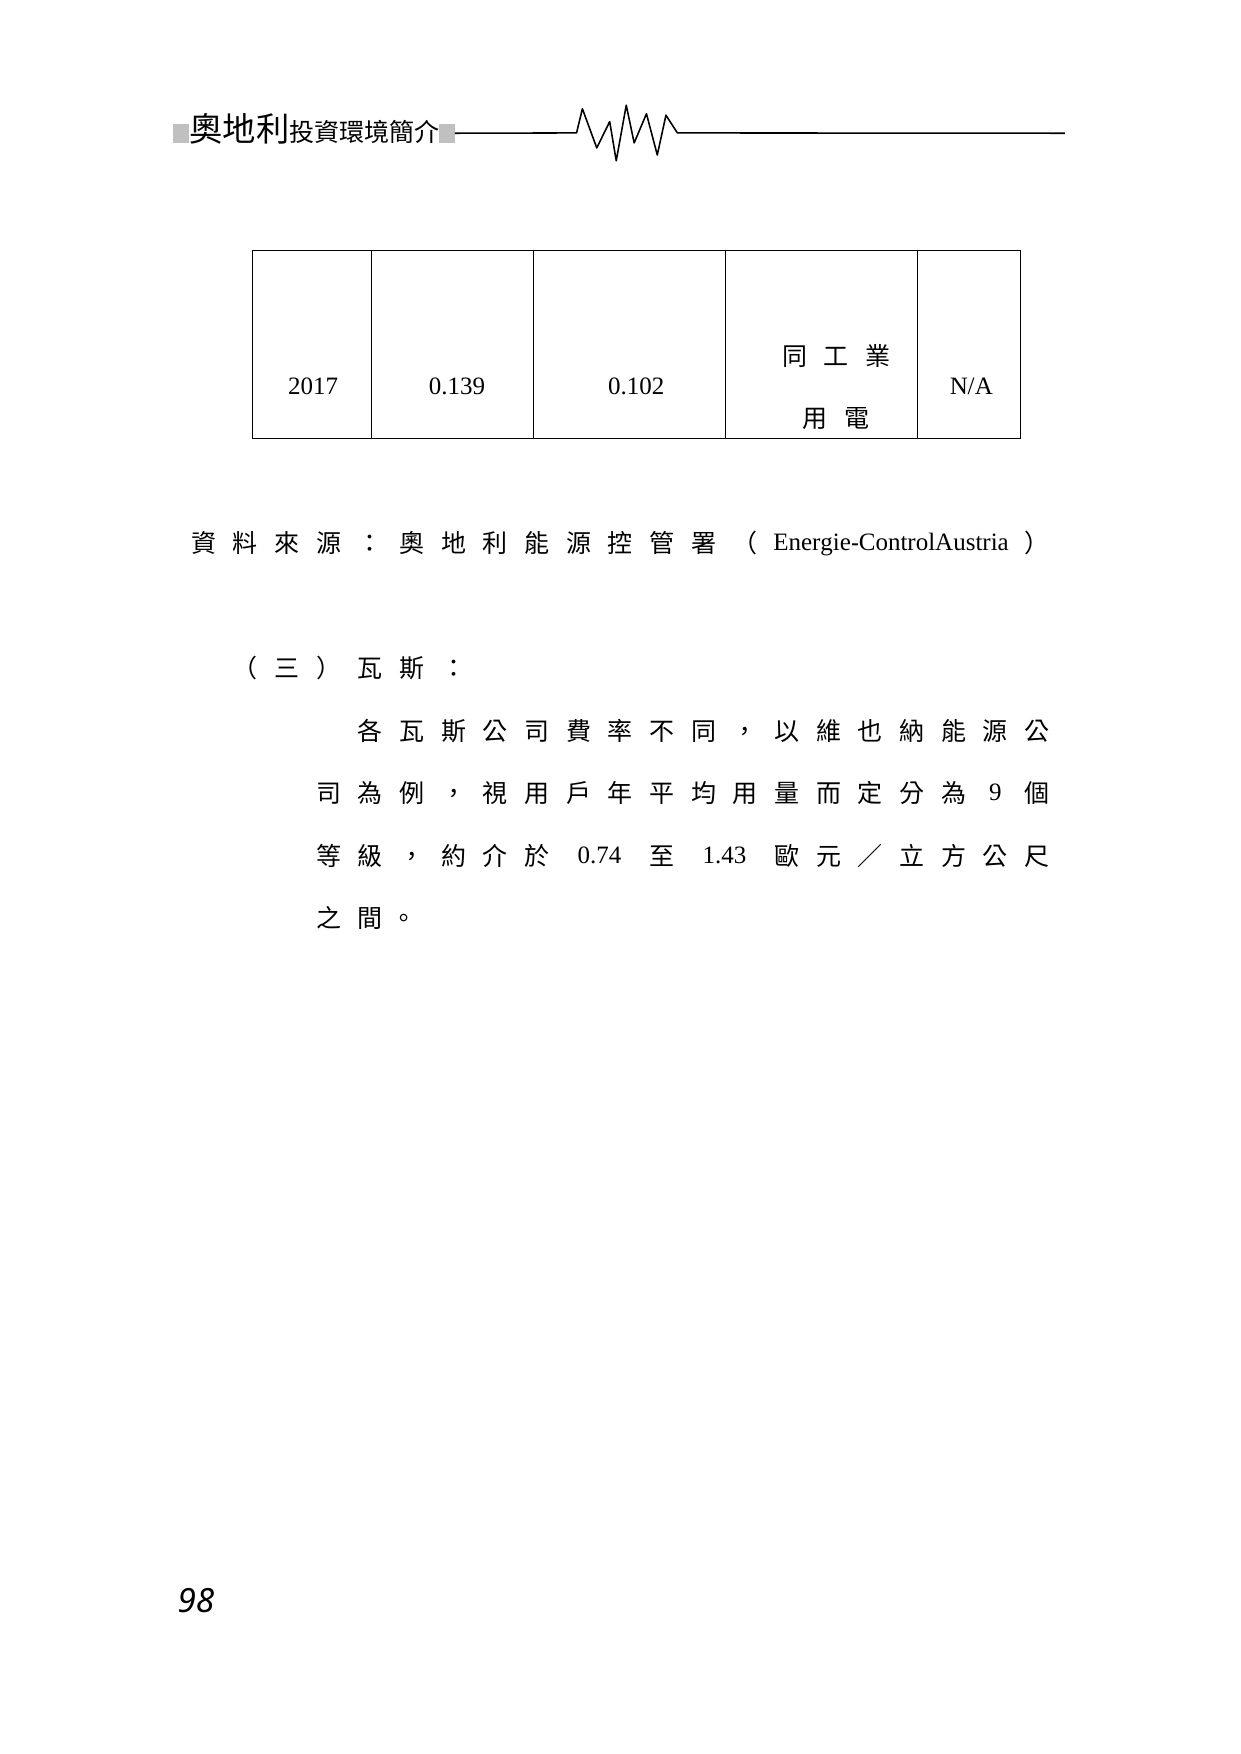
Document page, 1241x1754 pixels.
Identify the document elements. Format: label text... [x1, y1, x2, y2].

text 資料來源：奧地利能源控管署（Energie-ControlAustria） [183, 500, 1058, 563]
table_cell 同工業用電 [726, 251, 917, 438]
table_cell 0.139 [372, 251, 533, 438]
table_cell 2017 [253, 251, 371, 438]
table_cell N/A [918, 251, 1020, 438]
text 各瓦斯公司費率不同，以維也納能源公司為例，視用戶年平均用量而定分為9個等級，約介於0.74至1.43歐元／立方公尺之間。 [281, 688, 1058, 938]
text （三）瓦斯： [207, 625, 1058, 688]
table_cell 0.102 [534, 251, 725, 438]
